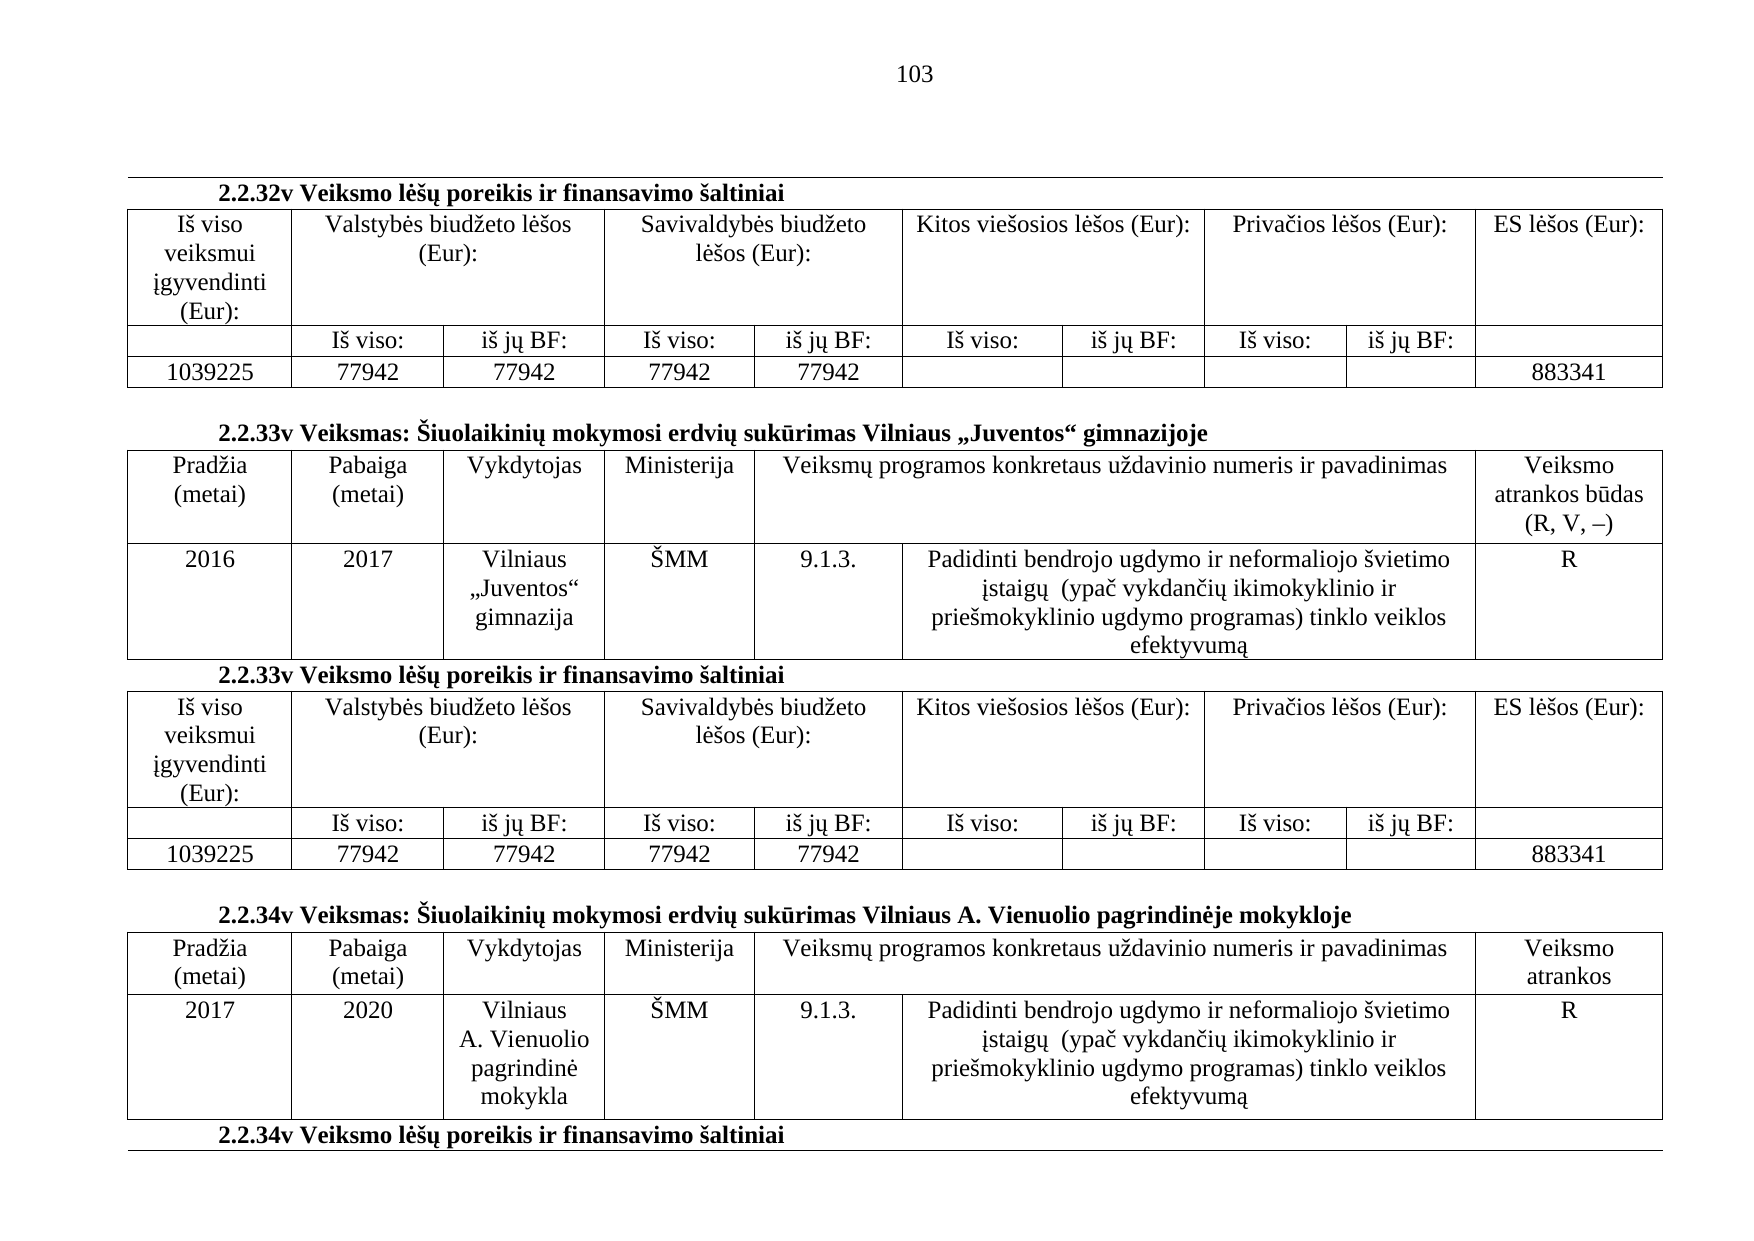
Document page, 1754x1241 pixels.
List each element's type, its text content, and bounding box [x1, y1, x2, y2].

table_cell [754, 870, 902, 900]
table_cell 77942 [444, 839, 604, 869]
table_cell [903, 357, 1062, 387]
table_cell iš jų BF: [755, 326, 902, 356]
table_cell Valstybės biudžeto lėšos (Eur): [292, 210, 604, 324]
table_cell [1346, 388, 1475, 418]
table_cell Iš viso: [605, 808, 754, 838]
table_cell Pabaiga (metai) [292, 933, 443, 994]
table_cell iš jų BF: [444, 808, 604, 838]
table_cell Savivaldybės biudžeto lėšos (Eur): [605, 210, 902, 324]
table_cell [604, 388, 754, 418]
table_cell Veiksmų programos konkretaus uždavinio numeris ir pavadinimas [755, 933, 1475, 994]
table_cell Ministerija [605, 451, 754, 543]
table_cell ES lėšos (Eur): [1476, 692, 1662, 807]
table_cell [1063, 388, 1204, 418]
table_cell Valstybės biudžeto lėšos (Eur): [292, 692, 604, 807]
table_cell [128, 870, 292, 900]
table_cell 2.2.33v Veiksmo lėšų poreikis ir finansavimo šaltiniai [128, 660, 1663, 691]
table_cell [1475, 870, 1663, 900]
table_cell 77942 [755, 357, 902, 387]
table_cell [1063, 357, 1204, 387]
table_cell 2.2.34v Veiksmo lėšų poreikis ir finansavimo šaltiniai [128, 1120, 1663, 1150]
table_cell iš jų BF: [755, 808, 902, 838]
table_cell [292, 388, 444, 418]
table_cell Iš viso: [292, 808, 443, 838]
table_cell 2.2.33v Veiksmas: Šiuolaikinių mokymosi erdvių sukūrimas Vilniaus „Juventos“ gimnazijoje [128, 418, 1663, 449]
table_cell Iš viso veiksmui įgyvendinti (Eur): [128, 692, 291, 807]
table_cell [902, 870, 1063, 900]
table_cell Vilniaus „Juventos“ gimnazija [444, 544, 604, 659]
table_cell Veiksmo atrankos būdas (R, V, –) [1476, 451, 1662, 543]
table_cell 883341 [1476, 357, 1662, 387]
table_cell [128, 388, 292, 418]
table_cell 2017 [128, 995, 291, 1119]
table_cell 2016 [128, 544, 291, 659]
table_cell 1039225 [128, 357, 291, 387]
table_cell [754, 388, 902, 418]
table_cell [1346, 870, 1475, 900]
table_cell [1347, 839, 1475, 869]
table_cell [1476, 808, 1662, 838]
table_cell iš jų BF: [444, 326, 604, 356]
table_cell Pabaiga (metai) [292, 451, 443, 543]
table_cell Iš viso: [605, 326, 754, 356]
table_cell 1039225 [128, 839, 291, 869]
table_cell [444, 870, 604, 900]
table_cell [1063, 870, 1204, 900]
table_cell iš jų BF: [1347, 808, 1475, 838]
table_cell ŠMM [605, 544, 754, 659]
table_cell 883341 [1476, 839, 1662, 869]
table_cell [1204, 870, 1346, 900]
table_cell Privačios lėšos (Eur): [1205, 692, 1475, 807]
table_cell 2017 [292, 544, 443, 659]
table_cell Pradžia (metai) [128, 451, 291, 543]
table_cell [1205, 357, 1346, 387]
table_cell ES lėšos (Eur): [1476, 210, 1662, 324]
table_cell R [1476, 995, 1662, 1119]
table_cell R [1476, 544, 1662, 659]
table_cell [903, 839, 1062, 869]
table_cell [444, 388, 604, 418]
table_cell Kitos viešosios lėšos (Eur): [903, 210, 1204, 324]
table_cell Vilniaus A. Vienuolio pagrindinė mokykla [444, 995, 604, 1119]
table_cell Kitos viešosios lėšos (Eur): [903, 692, 1204, 807]
table_cell [1475, 388, 1663, 418]
table_cell iš jų BF: [1063, 326, 1204, 356]
table_cell 77942 [292, 357, 443, 387]
table_cell [128, 808, 291, 838]
table_cell Veiksmo atrankos [1476, 933, 1662, 994]
table_cell 77942 [444, 357, 604, 387]
table_cell 2020 [292, 995, 443, 1119]
table_cell Iš viso: [292, 326, 443, 356]
table_cell [292, 870, 444, 900]
table_cell Padidinti bendrojo ugdymo ir neformaliojo švietimo įstaigų (ypač vykdančių ikimokyklinio ir priešmokyklinio ugdymo programas) tinklo veiklos efektyvumą [903, 995, 1475, 1119]
table_cell [1063, 839, 1204, 869]
table_cell iš jų BF: [1347, 326, 1475, 356]
table_cell Veiksmų programos konkretaus uždavinio numeris ir pavadinimas [755, 451, 1475, 543]
table_cell [1347, 357, 1475, 387]
table_cell Iš viso veiksmui įgyvendinti (Eur): [128, 210, 291, 324]
table_cell Iš viso: [1205, 326, 1346, 356]
table_cell 77942 [605, 839, 754, 869]
table_cell ŠMM [605, 995, 754, 1119]
table_cell Iš viso: [903, 808, 1062, 838]
table_cell 77942 [292, 839, 443, 869]
table_cell Pradžia (metai) [128, 933, 291, 994]
table_cell Iš viso: [1205, 808, 1346, 838]
table_cell Vykdytojas [444, 451, 604, 543]
table_cell iš jų BF: [1063, 808, 1204, 838]
table_cell 2.2.32v Veiksmo lėšų poreikis ir finansavimo šaltiniai [128, 178, 1663, 208]
table_cell [604, 870, 754, 900]
table_cell 9.1.3. [755, 995, 902, 1119]
table_cell [1205, 839, 1346, 869]
table_cell 77942 [755, 839, 902, 869]
table_cell 9.1.3. [755, 544, 902, 659]
table_cell [128, 326, 291, 356]
table_cell [902, 388, 1063, 418]
table_cell Ministerija [605, 933, 754, 994]
table_cell Iš viso: [903, 326, 1062, 356]
table_cell 2.2.34v Veiksmas: Šiuolaikinių mokymosi erdvių sukūrimas Vilniaus A. Vienuolio pagrindinėje mokykloje [128, 900, 1663, 932]
table_cell 77942 [605, 357, 754, 387]
table_cell Padidinti bendrojo ugdymo ir neformaliojo švietimo įstaigų (ypač vykdančių ikimokyklinio ir priešmokyklinio ugdymo programas) tinklo veiklos efektyvumą [903, 544, 1475, 659]
table_cell [1476, 326, 1662, 356]
table_cell Privačios lėšos (Eur): [1205, 210, 1475, 324]
table_cell Savivaldybės biudžeto lėšos (Eur): [605, 692, 902, 807]
table_cell Vykdytojas [444, 933, 604, 994]
table_cell [1204, 388, 1346, 418]
